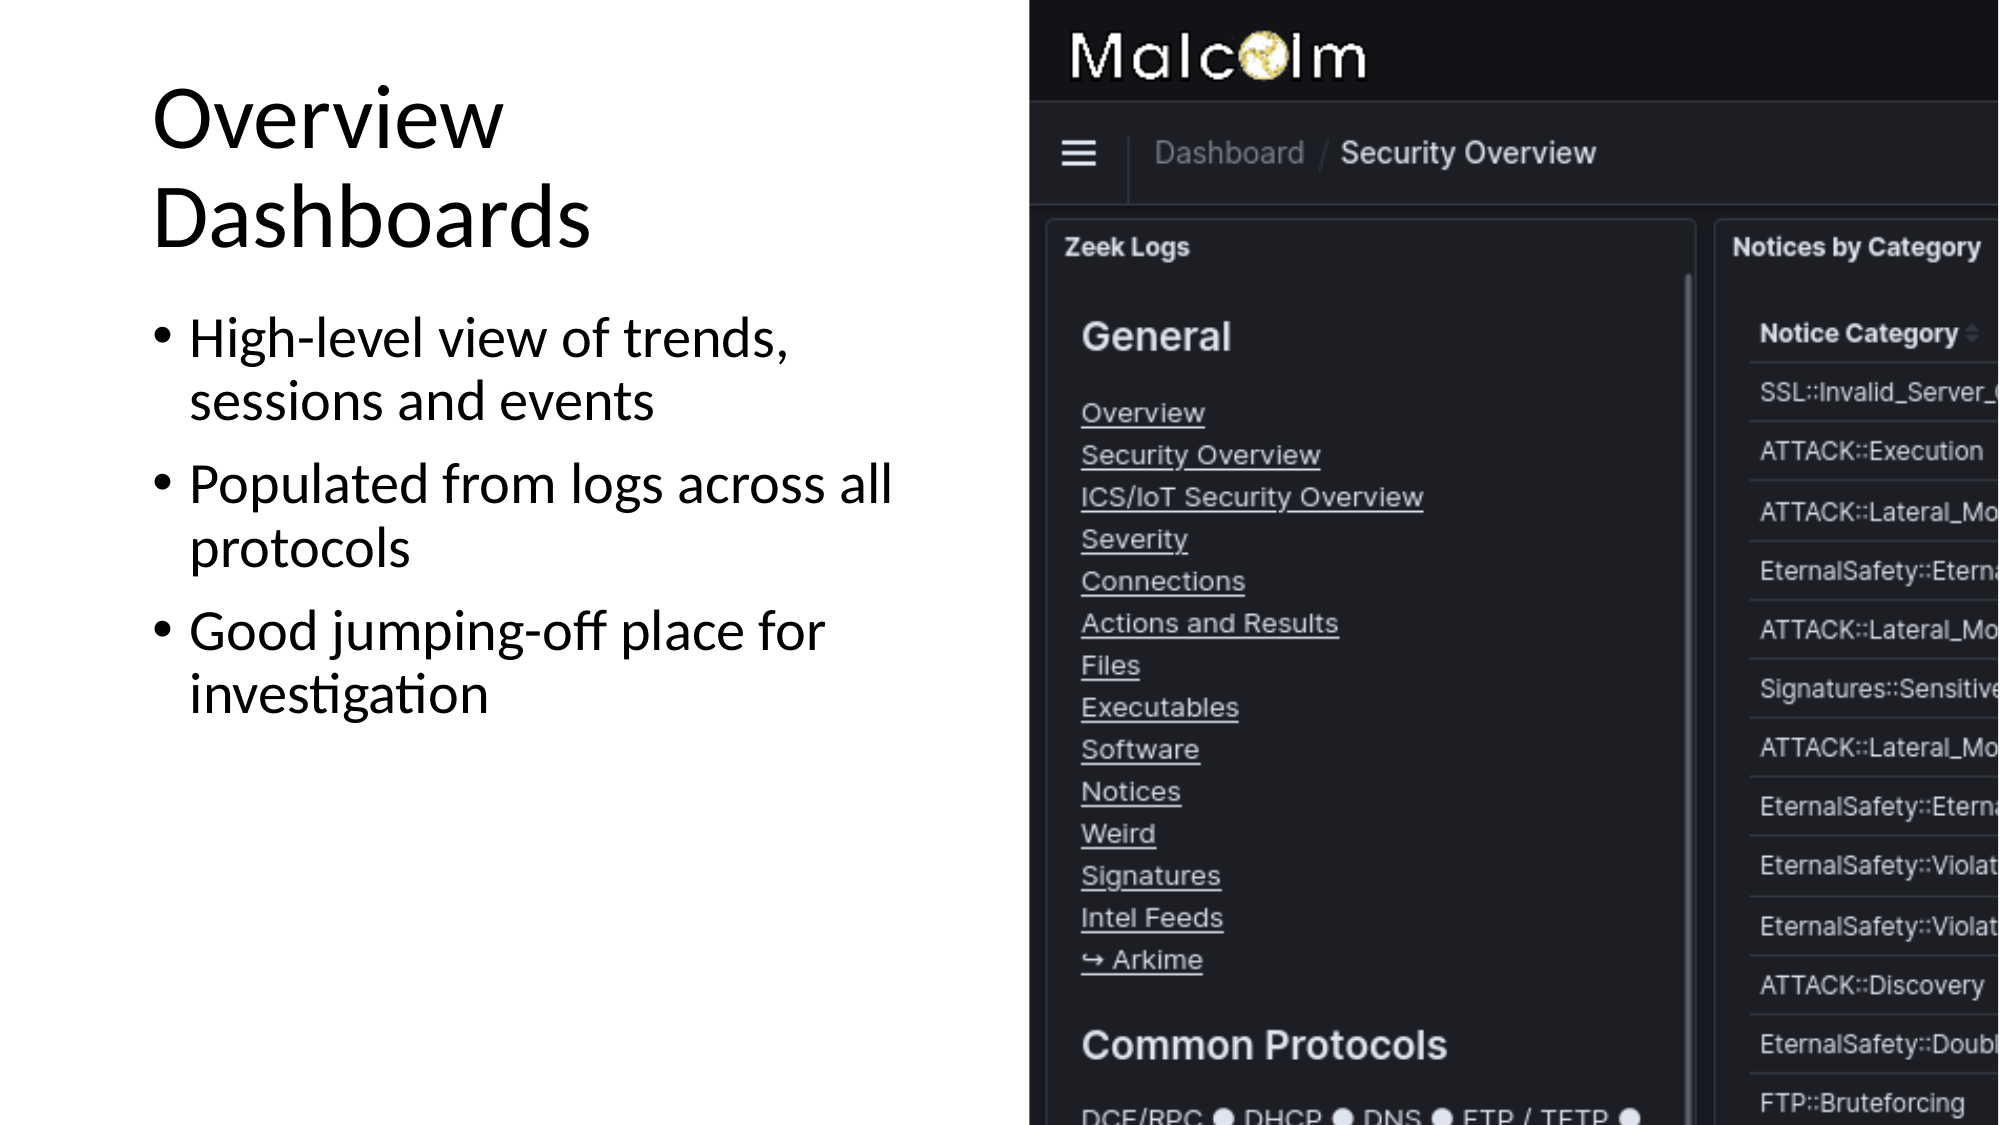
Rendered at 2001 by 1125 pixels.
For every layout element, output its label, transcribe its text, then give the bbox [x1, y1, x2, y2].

list High-level view of trends, sessions and events Populated from logs across all protocols Good jumping-off place for investigation [137, 299, 938, 1014]
title Overview Dashboards [137, 59, 976, 278]
picture [1029, 0, 1999, 1125]
